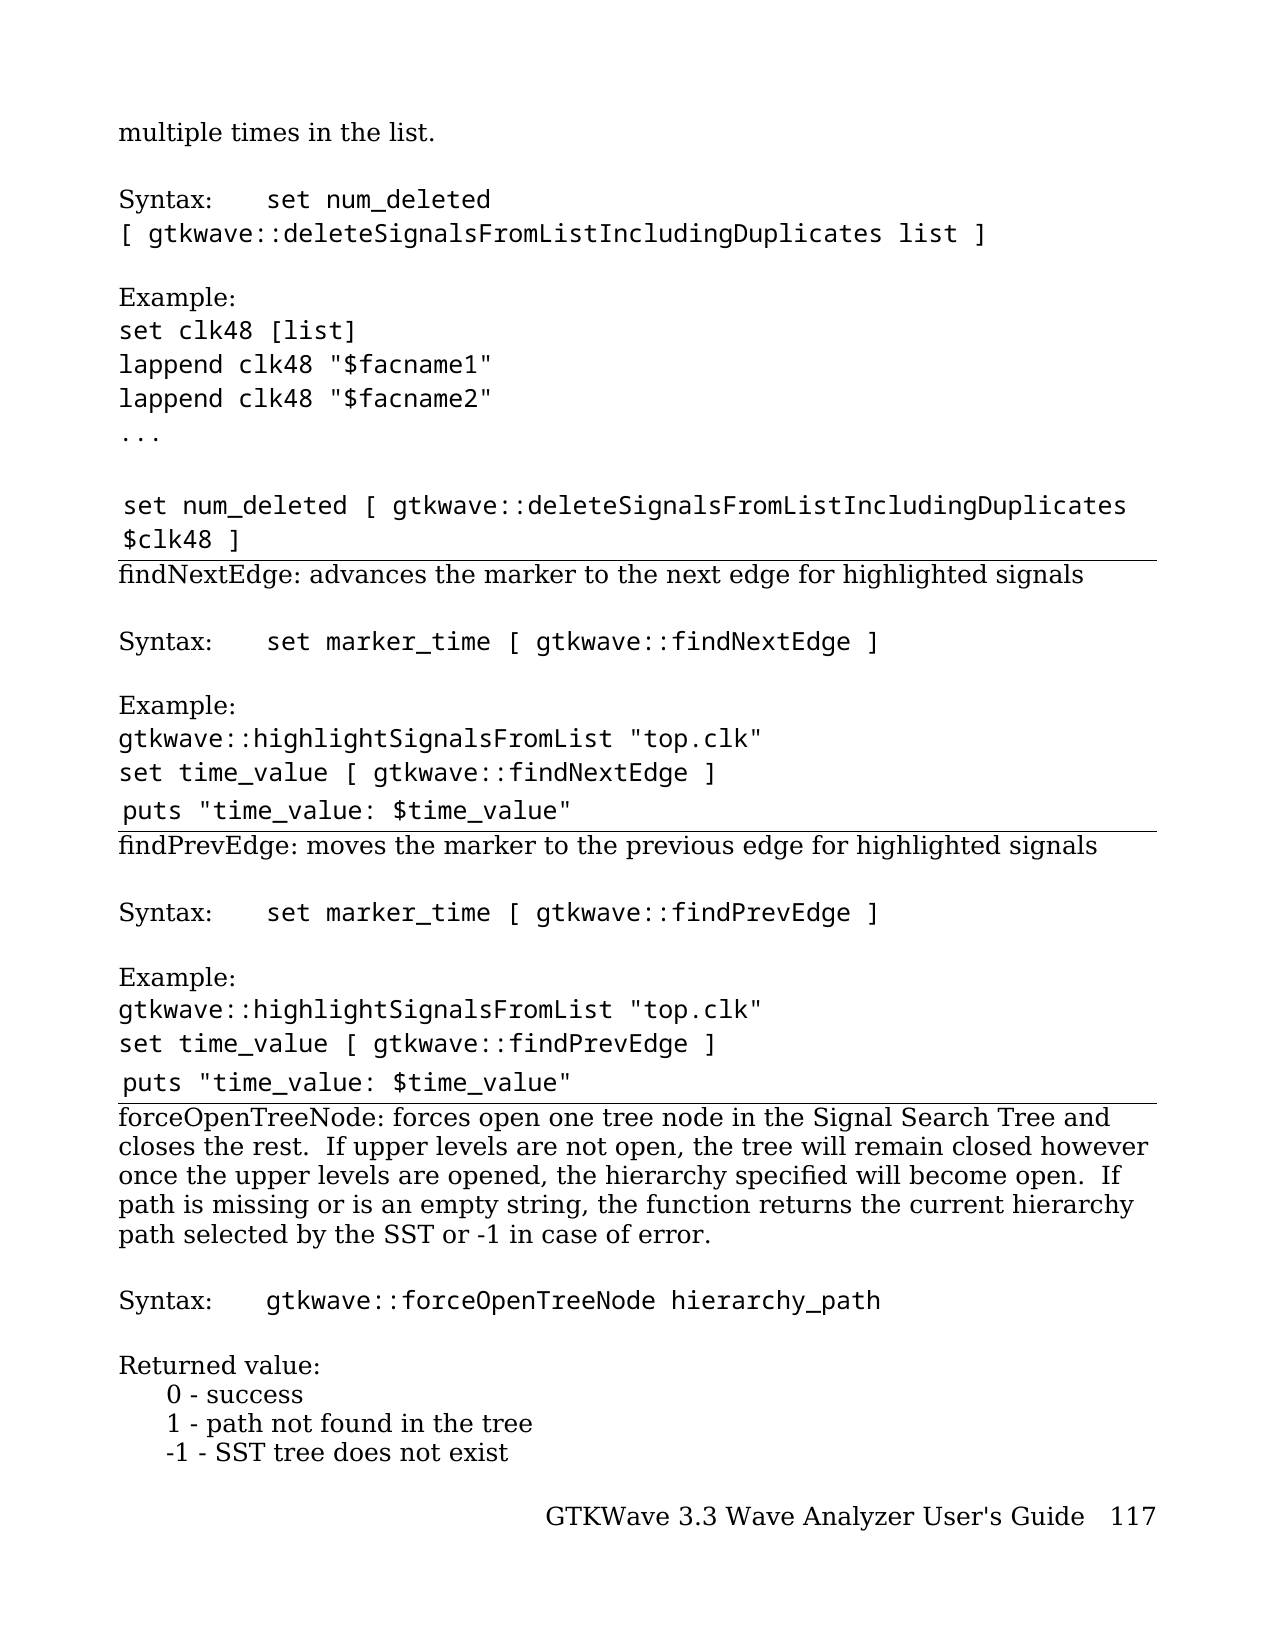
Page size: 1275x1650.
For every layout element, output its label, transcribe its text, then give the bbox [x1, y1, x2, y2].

text ... [118, 415, 1157, 449]
text set time_value [ gtkwave::findPrevEdge ] [118, 1026, 1157, 1060]
text Returned value: [118, 1351, 1157, 1380]
text findNextEdge: advances the marker to the next edge for highlighted signals [118, 561, 1157, 589]
text puts "time_value: $time_value" [118, 1060, 1157, 1103]
text Syntax: set marker_time [ gtkwave::findNextEdge ] [118, 623, 1157, 657]
text Example: [118, 691, 1157, 721]
text Example: [118, 283, 1157, 313]
text lappend clk48 "$facname2" [118, 381, 1157, 415]
text 0 - success [118, 1380, 1157, 1409]
text gtkwave::highlightSignalsFromList "top.clk" [118, 992, 1157, 1026]
text set num_deleted [ gtkwave::deleteSignalsFromListIncludingDuplicates $clk48 ] [118, 483, 1157, 560]
text Syntax: gtkwave::forceOpenTreeNode hierarchy_path [118, 1283, 1157, 1317]
text findPrevEdge: moves the marker to the previous edge for highlighted signals [118, 832, 1157, 861]
text puts "time_value: $time_value" [118, 789, 1157, 831]
text multiple times in the list. [118, 118, 1157, 147]
text lappend clk48 "$facname1" [118, 347, 1157, 381]
text gtkwave::highlightSignalsFromList "top.clk" [118, 721, 1157, 754]
text Syntax: set marker_time [ gtkwave::findPrevEdge ] [118, 895, 1157, 929]
text Example: [118, 963, 1157, 992]
text forceOpenTreeNode: forces open one tree node in the Signal Search Tree and closes the rest. If upper levels are not open, the tree will remain closed however once the upper levels are opened, the hierarchy specified will become open. If path is missing or is an empty string, the function returns the current hierarchy path selected by the SST or -1 in case of error. [118, 1104, 1157, 1249]
text Syntax: set num_deleted [ gtkwave::deleteSignalsFromListIncludingDuplicates list ] [118, 181, 1157, 249]
text set clk48 [list] [118, 313, 1157, 347]
text set time_value [ gtkwave::findNextEdge ] [118, 754, 1157, 789]
text 1 - path not found in the tree [118, 1409, 1157, 1439]
text -1 - SST tree does not exist [118, 1439, 1157, 1468]
